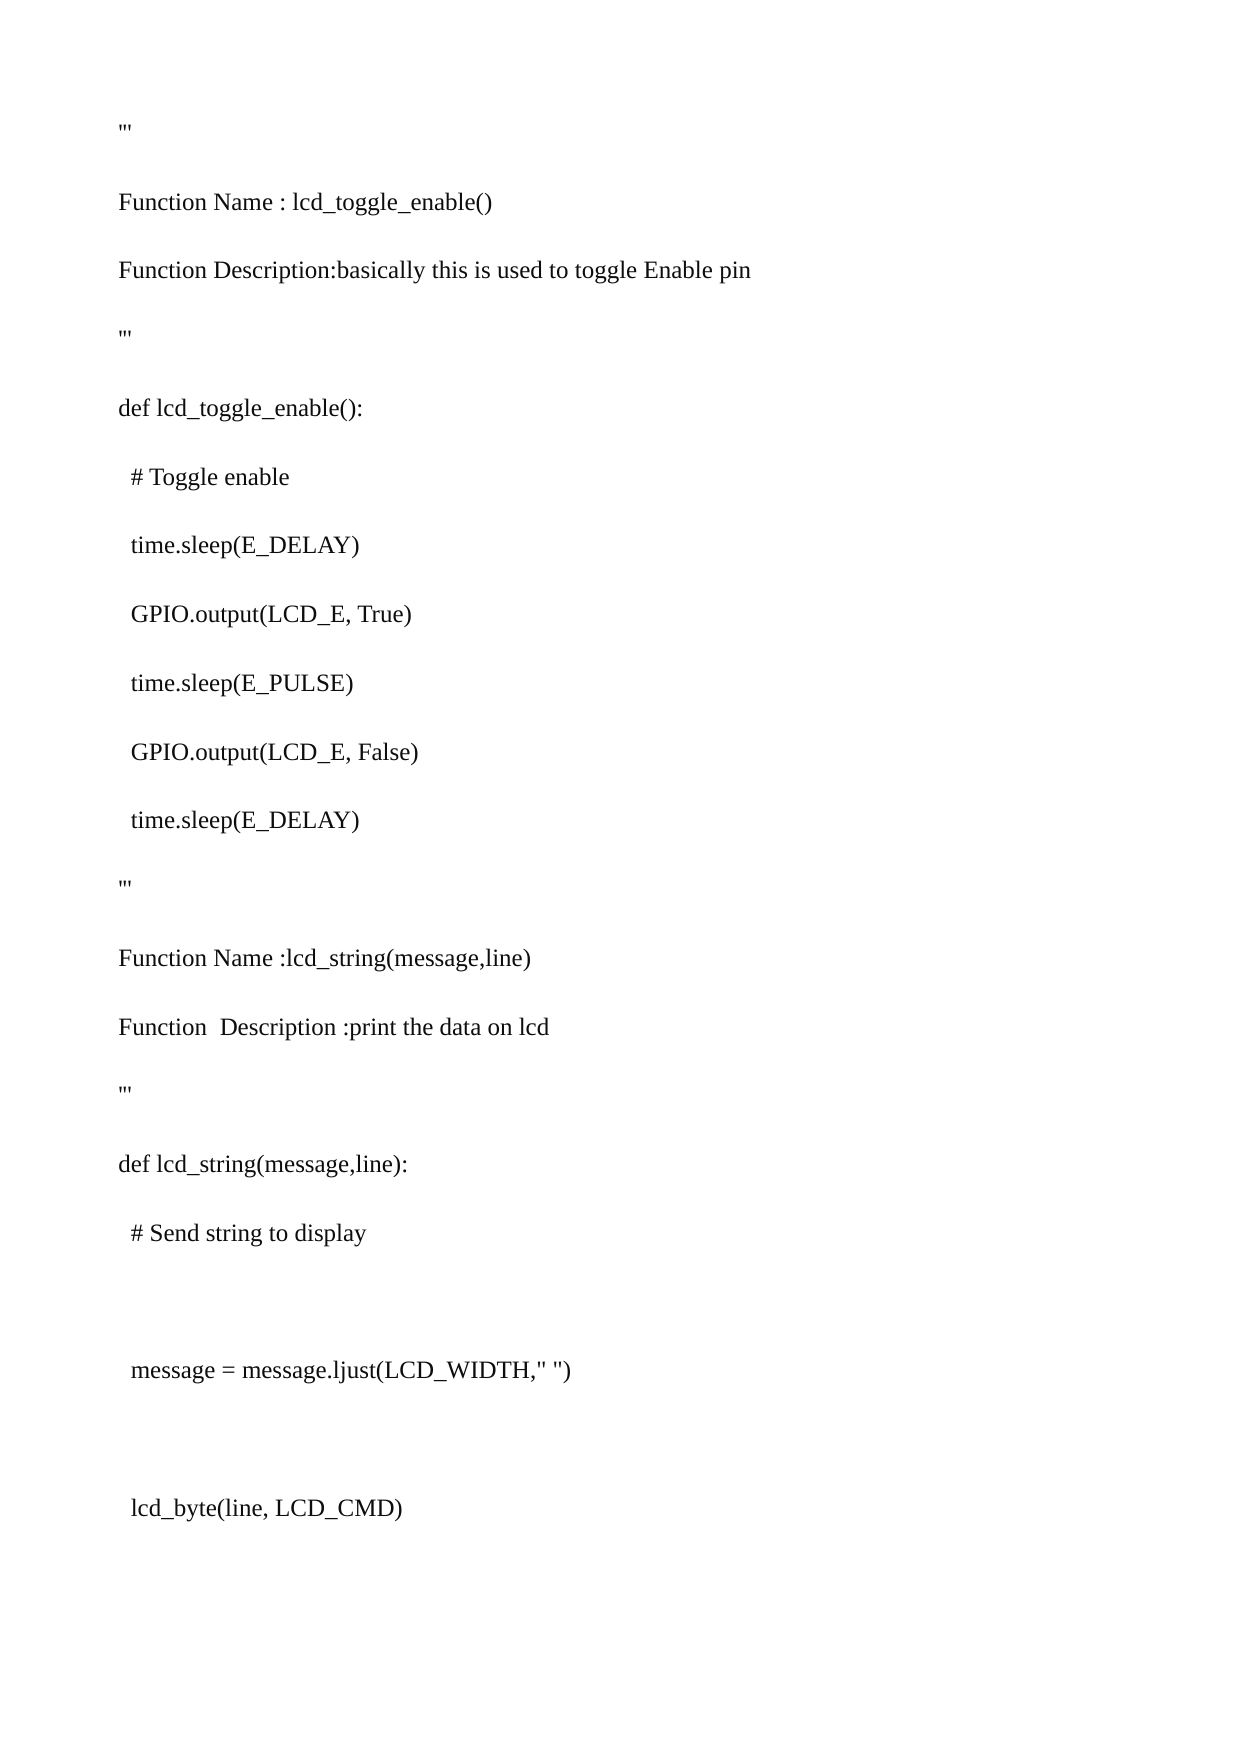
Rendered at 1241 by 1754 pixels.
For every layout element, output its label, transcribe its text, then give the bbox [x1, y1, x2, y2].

text # Send string to display [118, 1218, 1122, 1247]
text message = message.ljust(LCD_WIDTH," ") [118, 1356, 1122, 1384]
text time.sleep(E_PULSE) [118, 668, 1122, 697]
text Function Description :print the data on lcd [118, 1012, 1122, 1041]
text Function Description:basically this is used to toggle Enable pin [118, 256, 1122, 284]
text # Toggle enable [118, 462, 1122, 491]
text GPIO.output(LCD_E, False) [118, 737, 1122, 766]
text GPIO.output(LCD_E, True) [118, 599, 1122, 628]
text ''' [118, 1081, 1122, 1109]
text ''' [118, 118, 1122, 147]
text ''' [118, 324, 1122, 353]
text def lcd_string(message,line): [118, 1149, 1122, 1178]
text ''' [118, 874, 1122, 903]
text Function Name : lcd_toggle_enable() [118, 187, 1122, 216]
text lcd_byte(line, LCD_CMD) [118, 1493, 1122, 1522]
text Function Name :lcd_string(message,line) [118, 943, 1122, 972]
text time.sleep(E_DELAY) [118, 806, 1122, 834]
text def lcd_toggle_enable(): [118, 393, 1122, 422]
text time.sleep(E_DELAY) [118, 531, 1122, 559]
